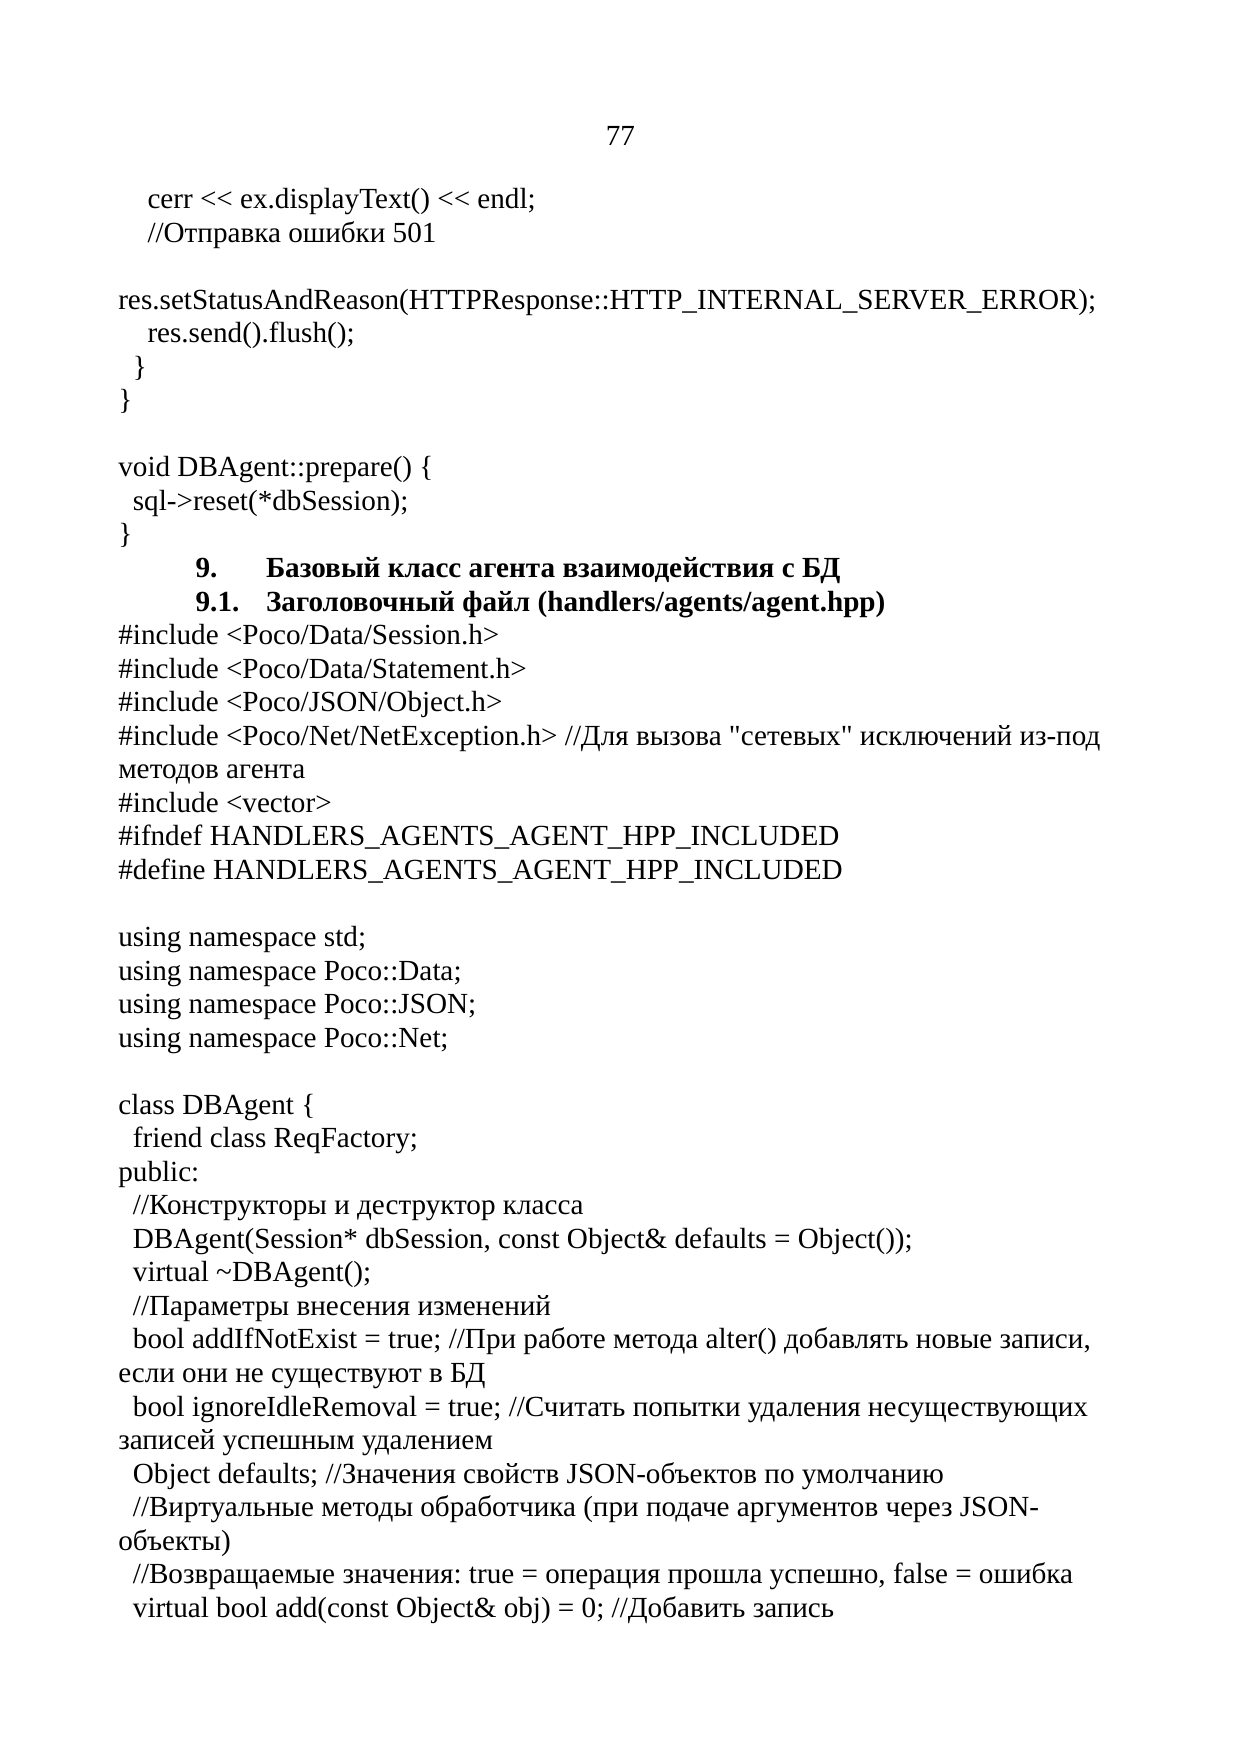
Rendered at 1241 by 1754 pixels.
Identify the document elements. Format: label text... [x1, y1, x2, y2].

text #include <Poco/Data/Session.h> #include <Poco/Data/Statement.h> #include <Poco/JSON/Object.h> #include <Poco/Net/NetException.h> //Для вызова "сетевых" исключений из-под методов агента #include <vector> #ifndef HANDLERS_AGENTS_AGENT_HPP_INCLUDED #define HANDLERS_AGENTS_AGENT_HPP_INCLUDED using namespace std; using namespace Poco::Data; using namespace Poco::JSON; using namespace Poco::Net; class DBAgent { friend class ReqFactory; public: //Конструкторы и деструктор класса DBAgent(Session* dbSession, const Object& defaults = Object()); virtual ~DBAgent(); //Параметры внесения изменений bool addIfNotExist = true; //При работе метода alter() добавлять новые записи, если они не существуют в БД bool ignoreIdleRemoval = true; //Считать попытки удаления несуществующих записей успешным удалением Object defaults; //Значения свойств JSON-объектов по умолчанию //Виртуальные методы обработчика (при подаче аргументов через JSON-объекты) //Возвращаемые значения: true = операция прошла успешно, false = ошибка virtual bool add(const Object& obj) = 0; //Добавить запись [118, 617, 1122, 1623]
text cerr << ex.displayText() << endl; //Отправка ошибки 501 res.setStatusAndReason(HTTPResponse::HTTP_INTERNAL_SERVER_ERROR); res.send().flush(); } } void DBAgent::prepare() { sql->reset(*dbSession); } [118, 181, 1122, 550]
list Базовый класс агента взаимодействия с БД [118, 550, 1122, 584]
list Заголовочный файл (handlers/agents/agent.hpp) [118, 584, 1122, 617]
